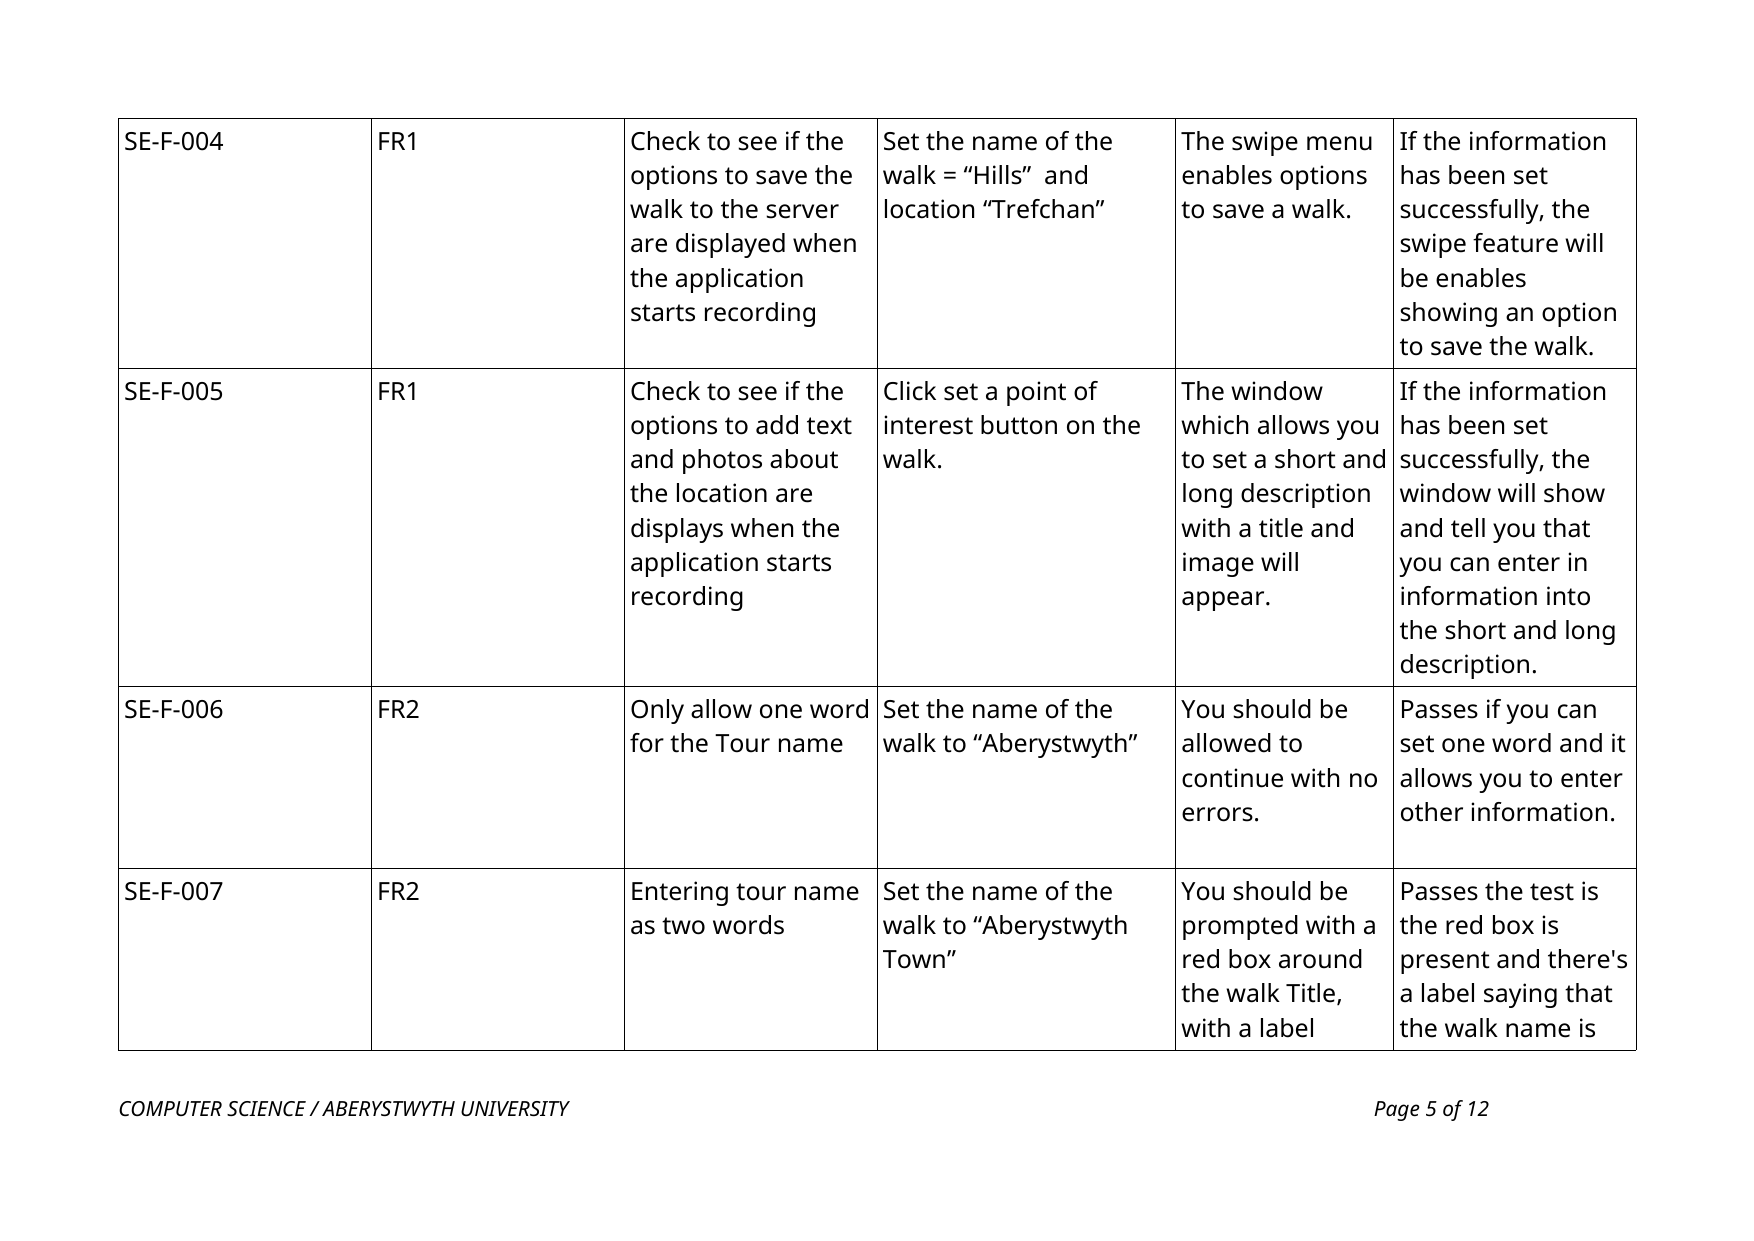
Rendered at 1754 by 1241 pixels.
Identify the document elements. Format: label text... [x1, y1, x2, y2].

table_cell Only allow one word for the Tour name [625, 687, 877, 868]
table_cell Check to see if the options to add text and photos about the location are displays when the application starts recording [625, 369, 877, 686]
table_cell If the information has been set successfully, the window will show and tell you that you can enter in information into the short and long description. [1394, 369, 1636, 686]
table_cell Entering tour name as two words [625, 869, 877, 1050]
table_cell Passes the test is the red box is present and there's a label saying that the walk name is [1394, 869, 1636, 1050]
table_cell If the information has been set successfully, the swipe feature will be enables showing an option to save the walk. [1394, 119, 1636, 368]
table_cell FR1 [372, 119, 624, 368]
table_cell FR2 [372, 687, 624, 868]
table_cell The window which allows you to set a short and long description with a title and image will appear. [1176, 369, 1393, 686]
table_cell You should be allowed to continue with no errors. [1176, 687, 1393, 868]
table_cell Set the name of the walk to “Aberystwyth” [878, 687, 1175, 868]
table_cell Set the name of the walk to “Aberystwyth Town” [878, 869, 1175, 1050]
table_cell The swipe menu enables options to save a walk. [1176, 119, 1393, 368]
table_cell Click set a point of interest button on the walk. [878, 369, 1175, 686]
table_cell Passes if you can set one word and it allows you to enter other information. [1394, 687, 1636, 868]
table_cell SE-F-005 [119, 369, 371, 686]
table_cell You should be prompted with a red box around the walk Title, with a label [1176, 869, 1393, 1050]
table_cell Check to see if the options to save the walk to the server are displayed when the application starts recording [625, 119, 877, 368]
table_cell Set the name of the walk = “Hills” and location “Trefchan” [878, 119, 1175, 368]
table_cell FR2 [372, 869, 624, 1050]
table_cell SE-F-004 [119, 119, 371, 368]
table_cell FR1 [372, 369, 624, 686]
table_cell SE-F-006 [119, 687, 371, 868]
table_cell SE-F-007 [119, 869, 371, 1050]
